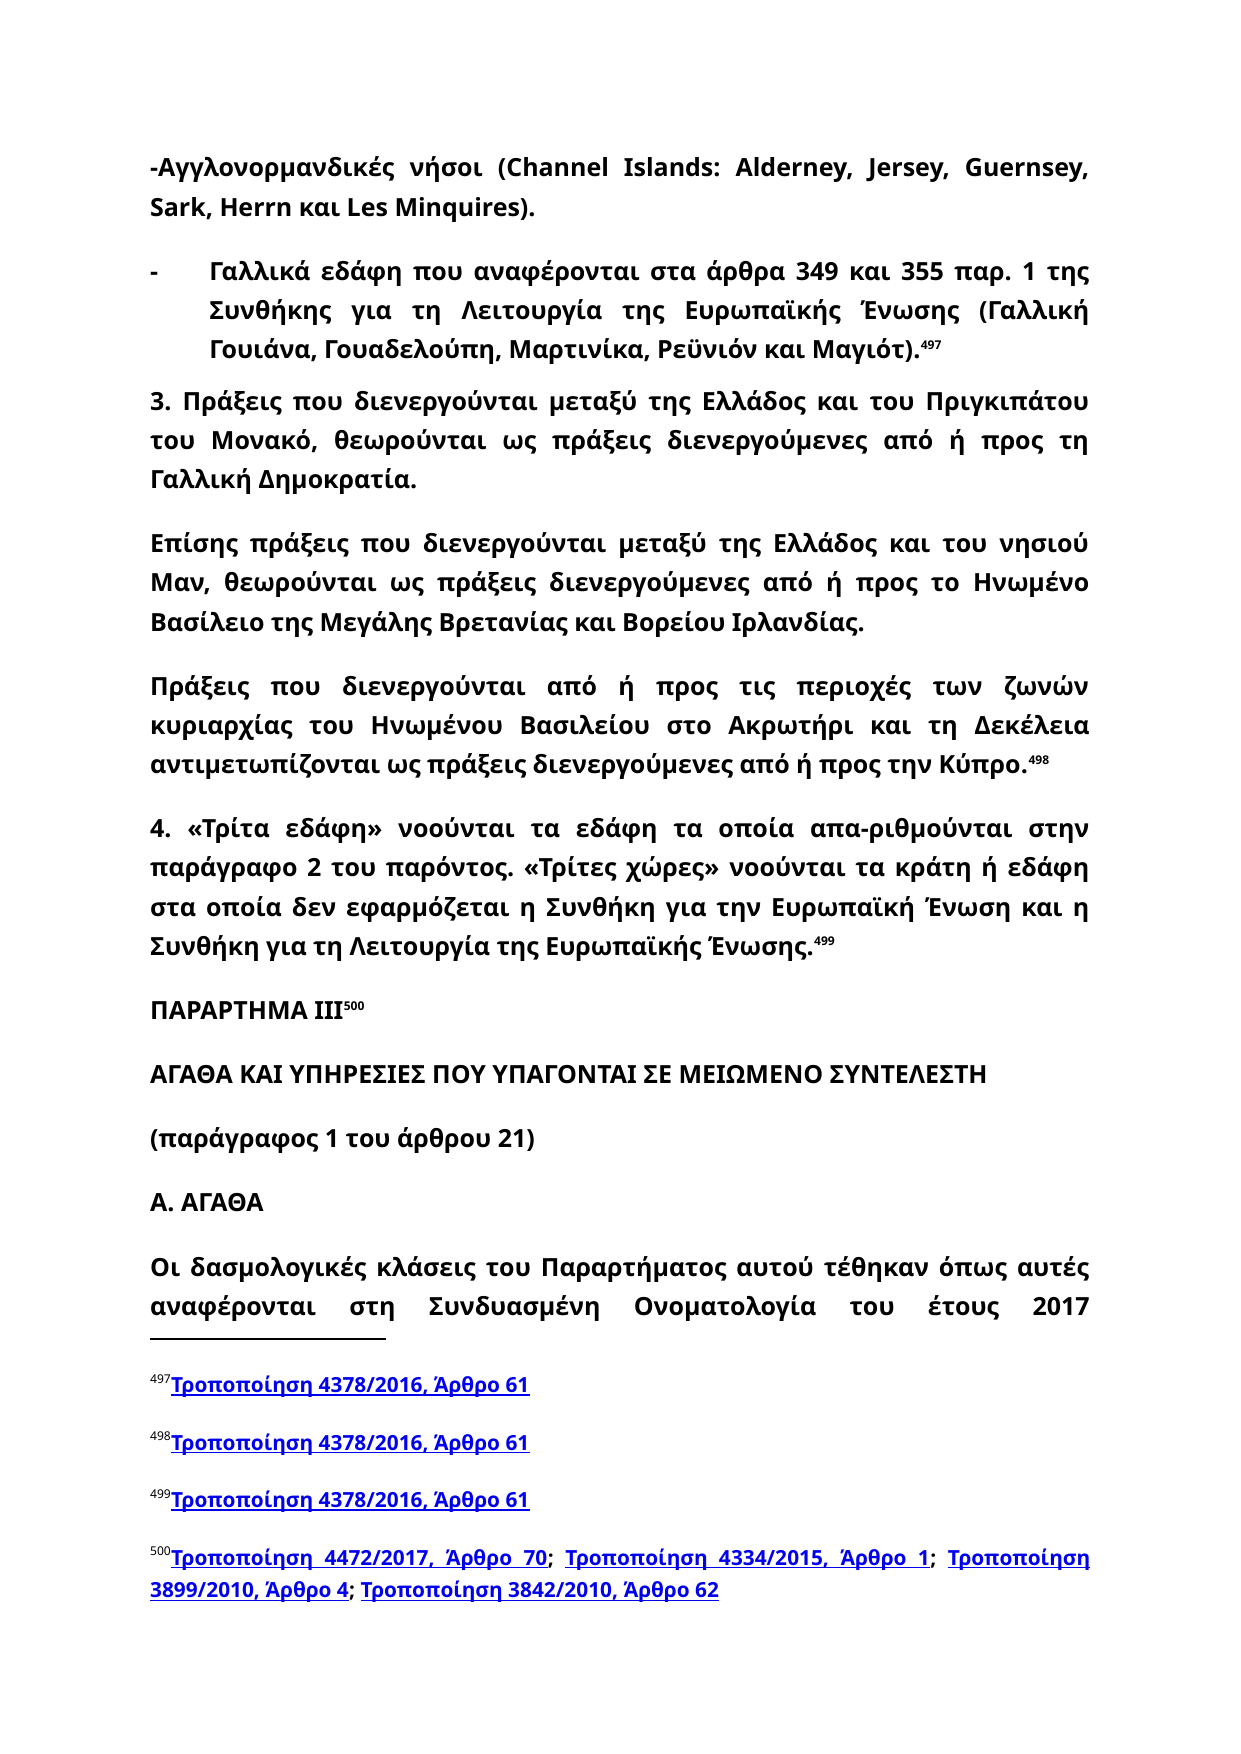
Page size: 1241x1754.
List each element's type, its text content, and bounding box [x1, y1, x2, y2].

text ΑΓΑΘΑ ΚΑΙ ΥΠΗΡΕΣΙΕΣ ΠΟΥ ΥΠΑΓΟΝΤΑΙ ΣΕ ΜΕΙΩΜΕΝΟ ΣΥΝΤΕΛΕΣΤΗ [150, 1057, 1090, 1091]
text -Αγγλονορμανδικές νήσοι (Channel Islands: Alderney, Jersey, Guernsey, Sark, Herrn και Les Minquires). [150, 150, 1090, 223]
text Α. ΑΓΑΘΑ [150, 1185, 1090, 1219]
list - Γαλλικά εδάφη που αναφέρονται στα άρθρα 349 και 355 παρ. 1 της Συνθήκης για τη Λειτουργία της Ευρωπαϊκής Ένωσης (Γαλλική Γουιάνα, Γουαδελούπη, Μαρτινίκα, Ρεϋνιόν και Μαγιότ). [150, 253, 1090, 366]
text 4. «Τρίτα εδάφη» νοούνται τα εδάφη τα οποία απα-ριθμούνται στην παράγραφο 2 του παρόντος. «Τρίτες χώρες» νοούνται τα κράτη ή εδάφη στα οποία δεν εφαρμόζεται η Συνθήκη για την Ευρωπαϊκή Ένωση και η Συνθήκη για τη Λειτουργία της Ευρωπαϊκής Ένωσης. [150, 811, 1090, 962]
text Τροποποίηση 4472/2017, Άρθρο 70; Τροποποίηση 4334/2015, Άρθρο 1; Τροποποίηση 3899/2010, Άρθρο 4; Τροποποίηση 3842/2010, Άρθρο 62 [150, 1543, 1090, 1604]
text ΠΑΡΑΡΤΗΜΑ III [150, 992, 1090, 1027]
text Επίσης πράξεις που διενεργούνται μεταξύ της Ελλάδος και του νησιού Μαν, θεωρούνται ως πράξεις διενεργούμενες από ή προς το Ηνωμένο Βασίλειο της Μεγάλης Βρετανίας και Βορείου Ιρλανδίας. [150, 526, 1090, 638]
text 3. Πράξεις που διενεργούνται μεταξύ της Ελλάδος και του Πριγκιπάτου του Μονακό, θεωρούνται ως πράξεις διενεργούμενες από ή προς τη Γαλλική Δημοκρατία. [150, 383, 1090, 496]
text Οι δασμολογικές κλάσεις του Παραρτήματος αυτού τέθηκαν όπως αυτές αναφέρονται στη Συνδυασμένη Ονοματολογία του έτους 2017 [150, 1249, 1090, 1322]
text (παράγραφος 1 του άρθρου 21) [150, 1121, 1090, 1155]
text Τροποποίηση 4378/2016, Άρθρο 61 [150, 1370, 1090, 1398]
text Τροποποίηση 4378/2016, Άρθρο 61 [150, 1485, 1090, 1514]
text Πράξεις που διενεργούνται από ή προς τις περιοχές των ζωνών κυριαρχίας του Ηνωμένου Βασιλείου στο Ακρωτήρι και τη Δεκέλεια αντιμετωπίζονται ως πράξεις διενεργούμενες από ή προς την Κύπρο. [150, 668, 1090, 781]
text Τροποποίηση 4378/2016, Άρθρο 61 [150, 1428, 1090, 1456]
